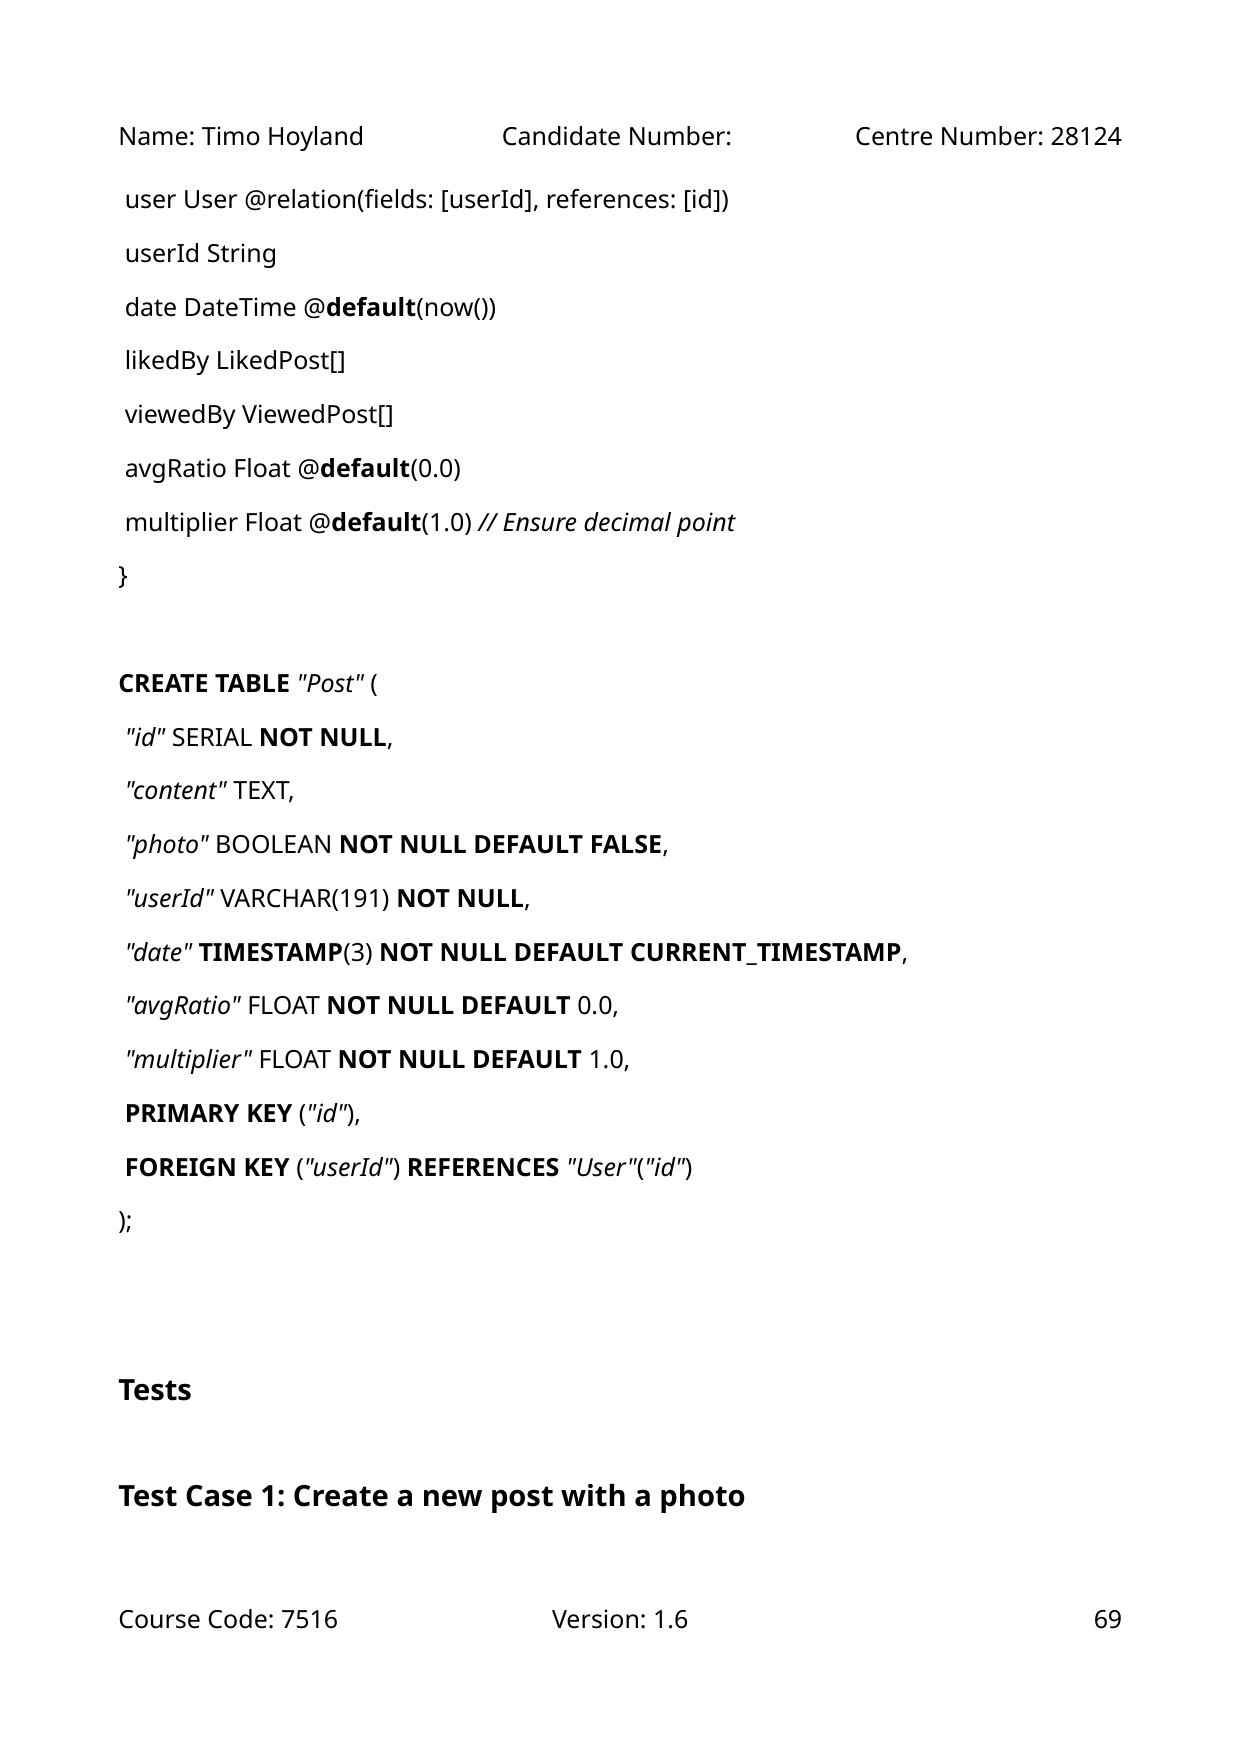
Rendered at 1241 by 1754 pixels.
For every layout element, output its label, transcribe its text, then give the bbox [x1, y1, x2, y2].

text userId String [118, 235, 1122, 269]
text "multiplier" FLOAT NOT NULL DEFAULT 1.0, [118, 1042, 1122, 1076]
text "userId" VARCHAR(191) NOT NULL, [118, 880, 1122, 914]
subtitle Test Case 1: Create a new post with a photo [118, 1475, 1122, 1514]
text PRIMARY KEY ("id"), [118, 1095, 1122, 1129]
text "photo" BOOLEAN NOT NULL DEFAULT FALSE, [118, 827, 1122, 861]
text likedBy LikedPost[] [118, 343, 1122, 377]
text date DateTime @default(now()) [118, 289, 1122, 323]
text } [118, 558, 1122, 592]
text "id" SERIAL NOT NULL, [118, 719, 1122, 753]
text "date" TIMESTAMP(3) NOT NULL DEFAULT CURRENT_TIMESTAMP, [118, 934, 1122, 968]
text avgRatio Float @default(0.0) [118, 450, 1122, 484]
text ); [118, 1203, 1122, 1237]
text "content" TEXT, [118, 773, 1122, 807]
text viewedBy ViewedPost[] [118, 397, 1122, 431]
text "avgRatio" FLOAT NOT NULL DEFAULT 0.0, [118, 988, 1122, 1022]
subtitle Tests [118, 1369, 1122, 1408]
text CREATE TABLE "Post" ( [118, 665, 1122, 699]
text multiplier Float @default(1.0) // Ensure decimal point [118, 504, 1122, 538]
text user User @relation(fields: [userId], references: [id]) [118, 182, 1122, 216]
text FOREIGN KEY ("userId") REFERENCES "User"("id") [118, 1149, 1122, 1183]
